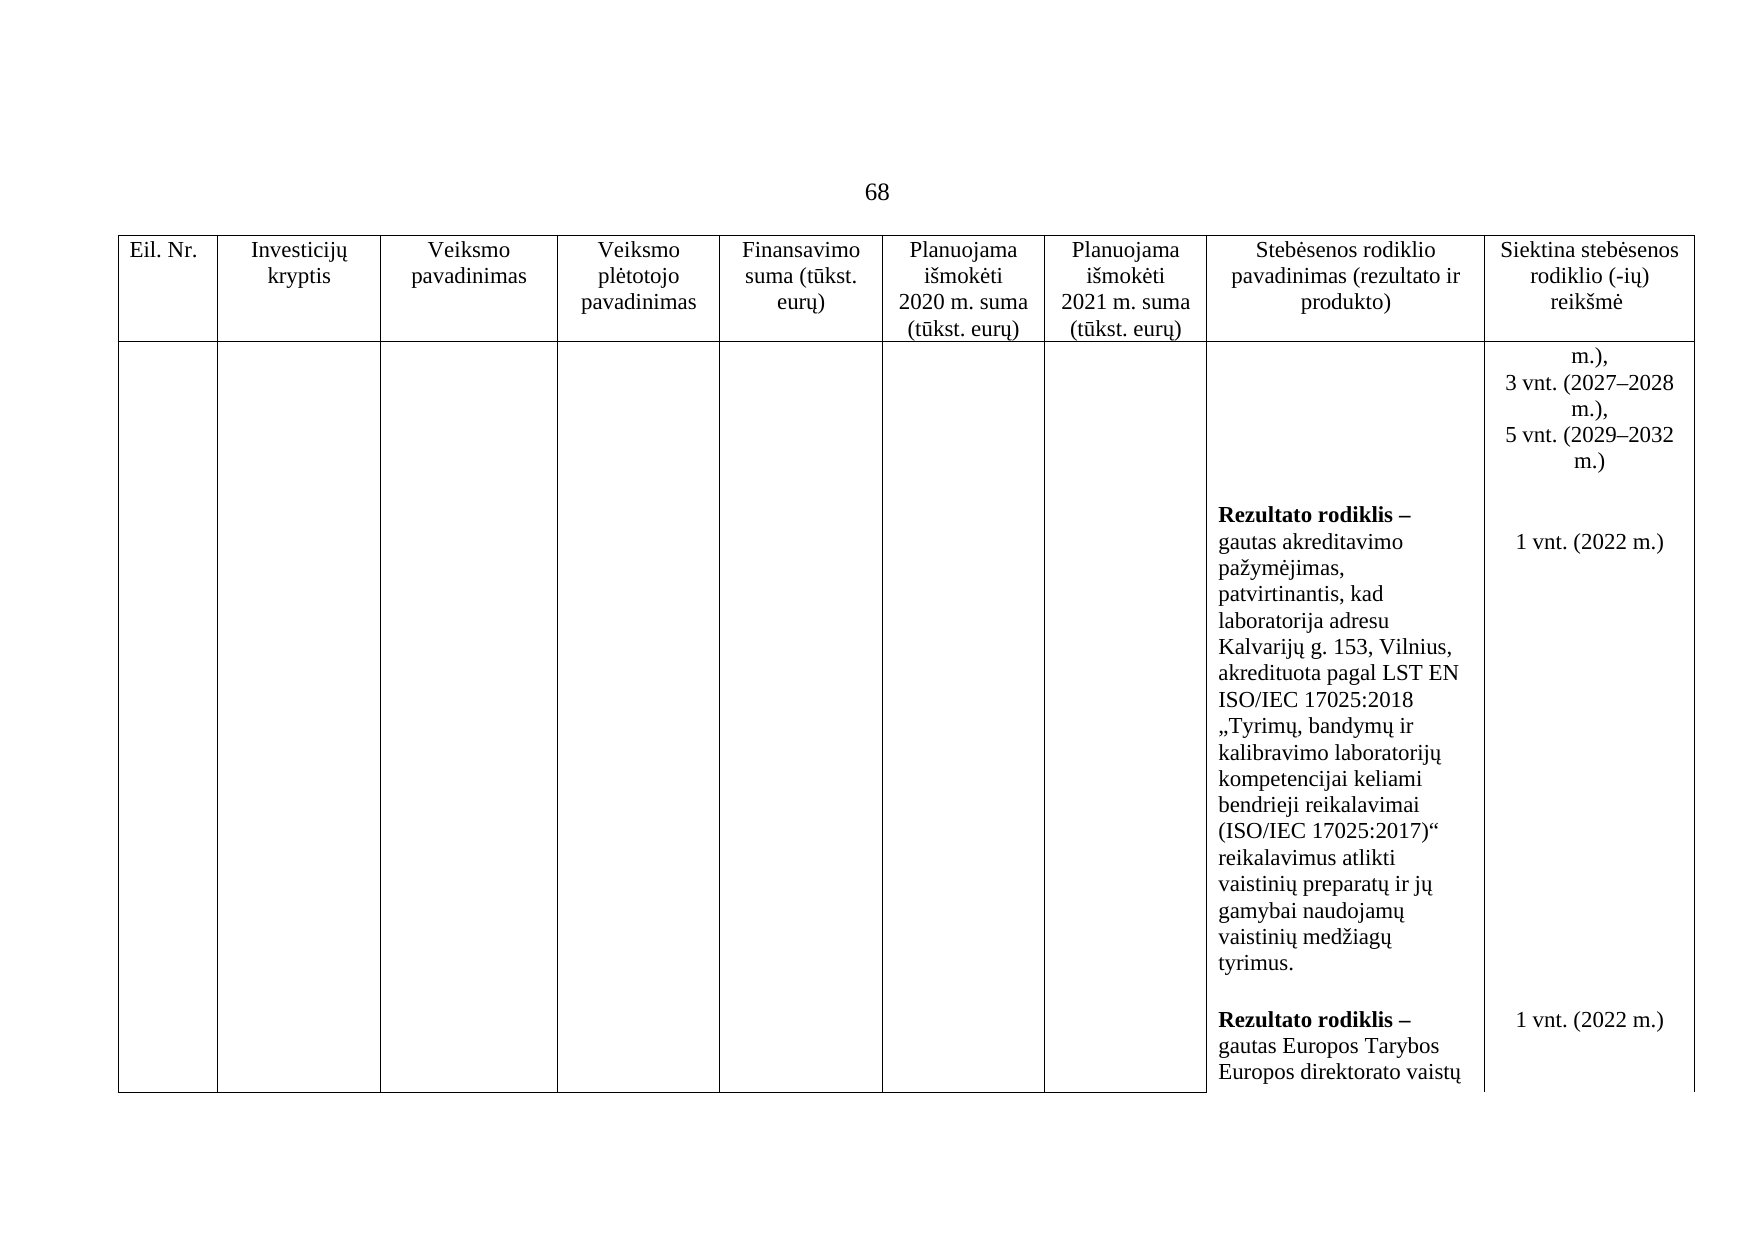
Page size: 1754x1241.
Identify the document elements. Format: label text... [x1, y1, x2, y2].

table_cell [883, 342, 1044, 1092]
table_cell [720, 342, 882, 1092]
table_cell [381, 342, 557, 1092]
table_cell Rezultato rodiklis – gautas Europos Tarybos Europos direktorato vaistų [1207, 978, 1484, 1092]
table_cell [1207, 342, 1484, 474]
table_header Planuojama išmokėti 2020 m. suma (tūkst. eurų) [883, 236, 1044, 341]
table_cell 1 vnt. (2022 m.) [1485, 978, 1694, 1092]
table_header Investicijų kryptis [218, 236, 380, 341]
table_header Eil. Nr. [119, 236, 217, 341]
table_cell [218, 342, 380, 1092]
table_cell Rezultato rodiklis – gautas akreditavimo pažymėjimas, patvirtinantis, kad laboratorija adresu Kalvarijų g. 153, Vilnius, akredituota pagal LST EN ISO/IEC 17025:2018 „Tyrimų, bandymų ir kalibravimo laboratorijų kompetencijai keliami bendrieji reikalavimai (ISO/IEC 17025:2017)“ reikalavimus atlikti vaistinių preparatų ir jų gamybai naudojamų vaistinių medžiagų tyrimus. [1207, 474, 1484, 978]
table_header Planuojama išmokėti 2021 m. suma (tūkst. eurų) [1045, 236, 1206, 341]
table_cell 1 vnt. (2022 m.) [1485, 474, 1694, 978]
table_header Veiksmo plėtotojo pavadinimas [558, 236, 719, 341]
table_header Stebėsenos rodiklio pavadinimas (rezultato ir produkto) [1207, 236, 1484, 341]
table_cell [558, 342, 719, 1092]
table_header Veiksmo pavadinimas [381, 236, 557, 341]
table_header Siektina stebėsenos rodiklio (-ių) reikšmė [1485, 236, 1694, 341]
table_cell [119, 342, 217, 1092]
table_header Finansavimo suma (tūkst. eurų) [720, 236, 882, 341]
table_cell m.), 3 vnt. (2027–2028 m.), 5 vnt. (2029–2032 m.) [1485, 342, 1694, 474]
table_cell [1045, 342, 1206, 1092]
